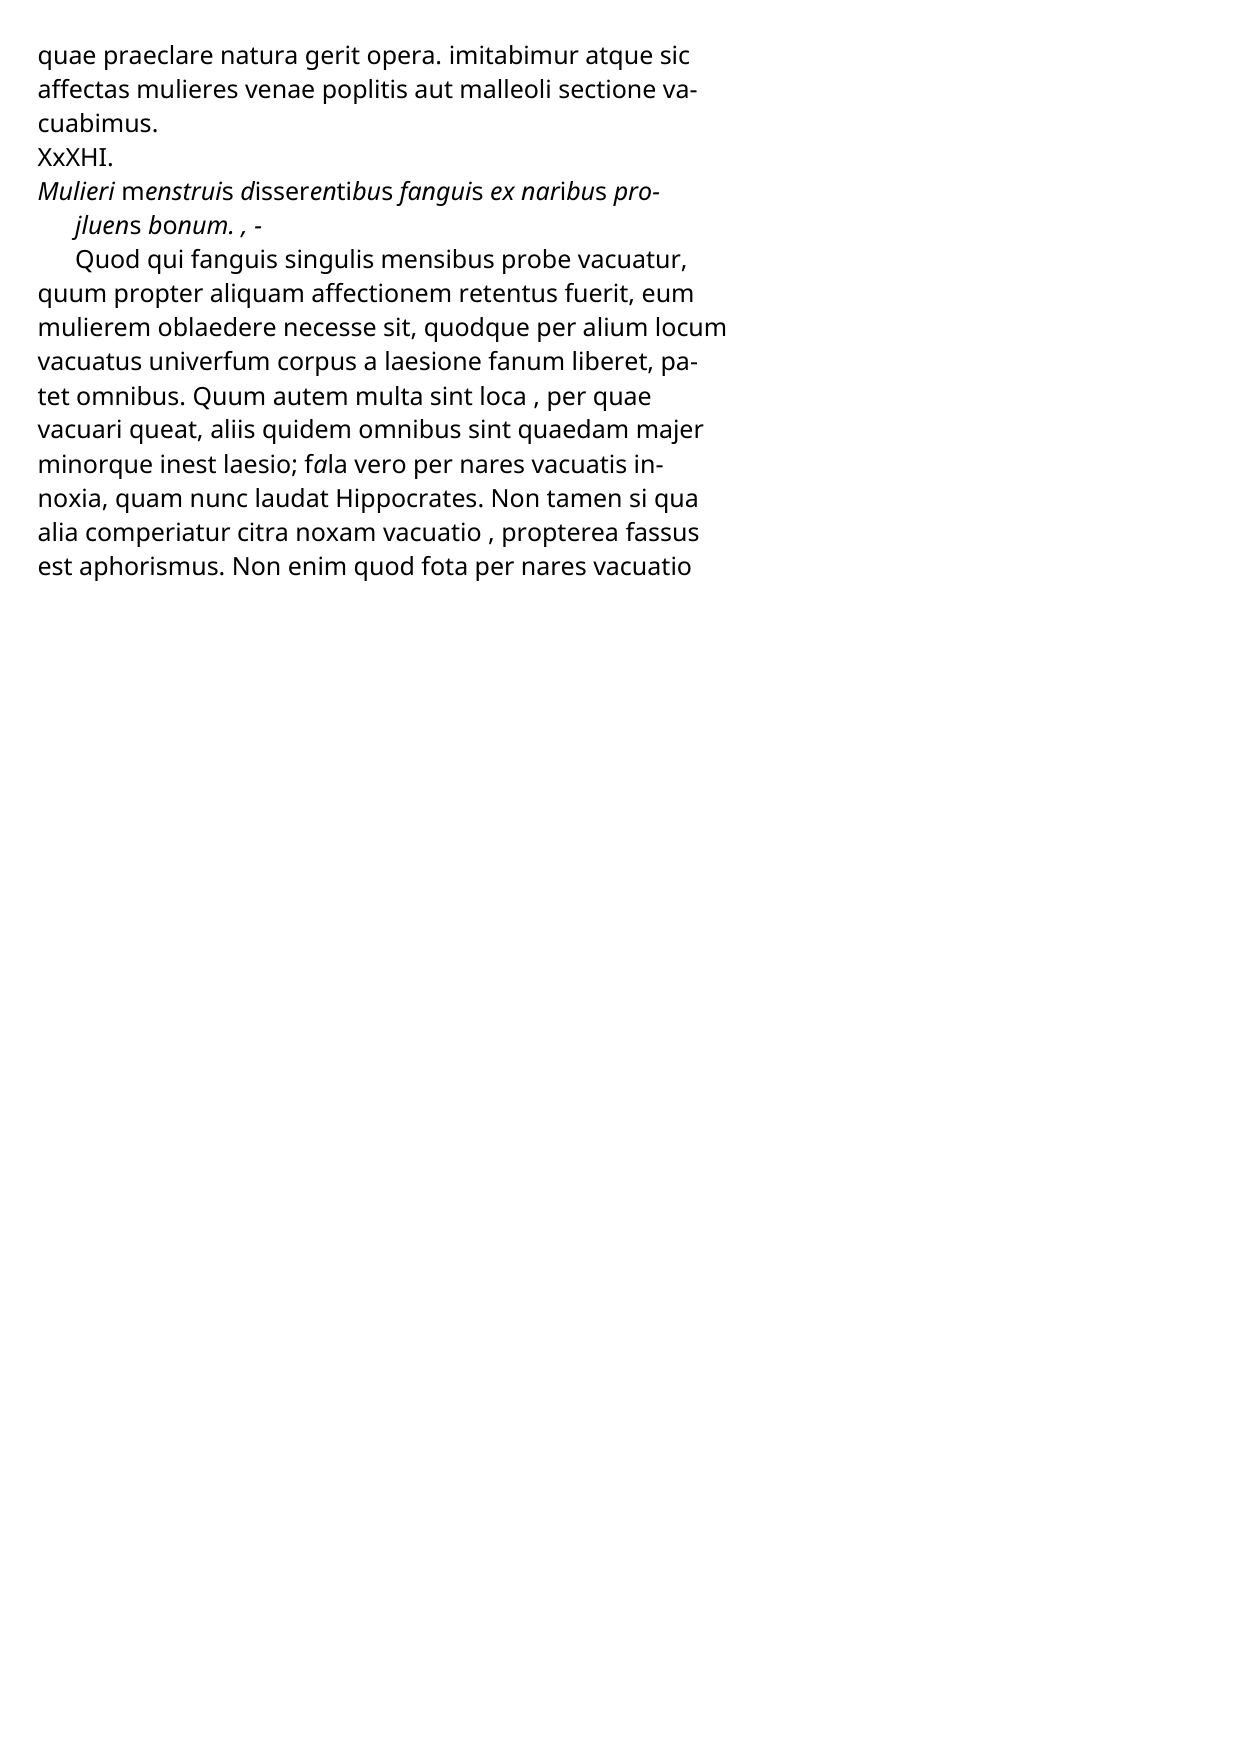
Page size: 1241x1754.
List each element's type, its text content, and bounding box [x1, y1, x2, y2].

text Quod qui fanguis singulis mensibus probe vacuatur, quum propter aliquam affectionem retentus fuerit, eum mulierem oblaedere necesse sit, quodque per alium locum vacuatus univerfum corpus a laesione fanum liberet, pa- tet omnibus. Quum autem multa sint loca , per quae vacuari queat, aliis quidem omnibus sint quaedam majer minorque inest laesio; fala vero per nares vacuatis in- noxia, quam nunc laudat Hippocrates. Non tamen si qua alia comperiatur citra noxam vacuatio , propterea fassus est aphorismus. Non enim quod fota per nares vacuatio [37, 242, 1203, 582]
text Mulieri menstruis disserentibus fanguis ex naribus pro- jluens bonum. , - [37, 174, 1203, 242]
text XxXHI. [37, 140, 1203, 174]
text quae praeclare natura gerit opera. imitabimur atque sic affectas mulieres venae poplitis aut malleoli sectione va- cuabimus. [37, 37, 1203, 140]
